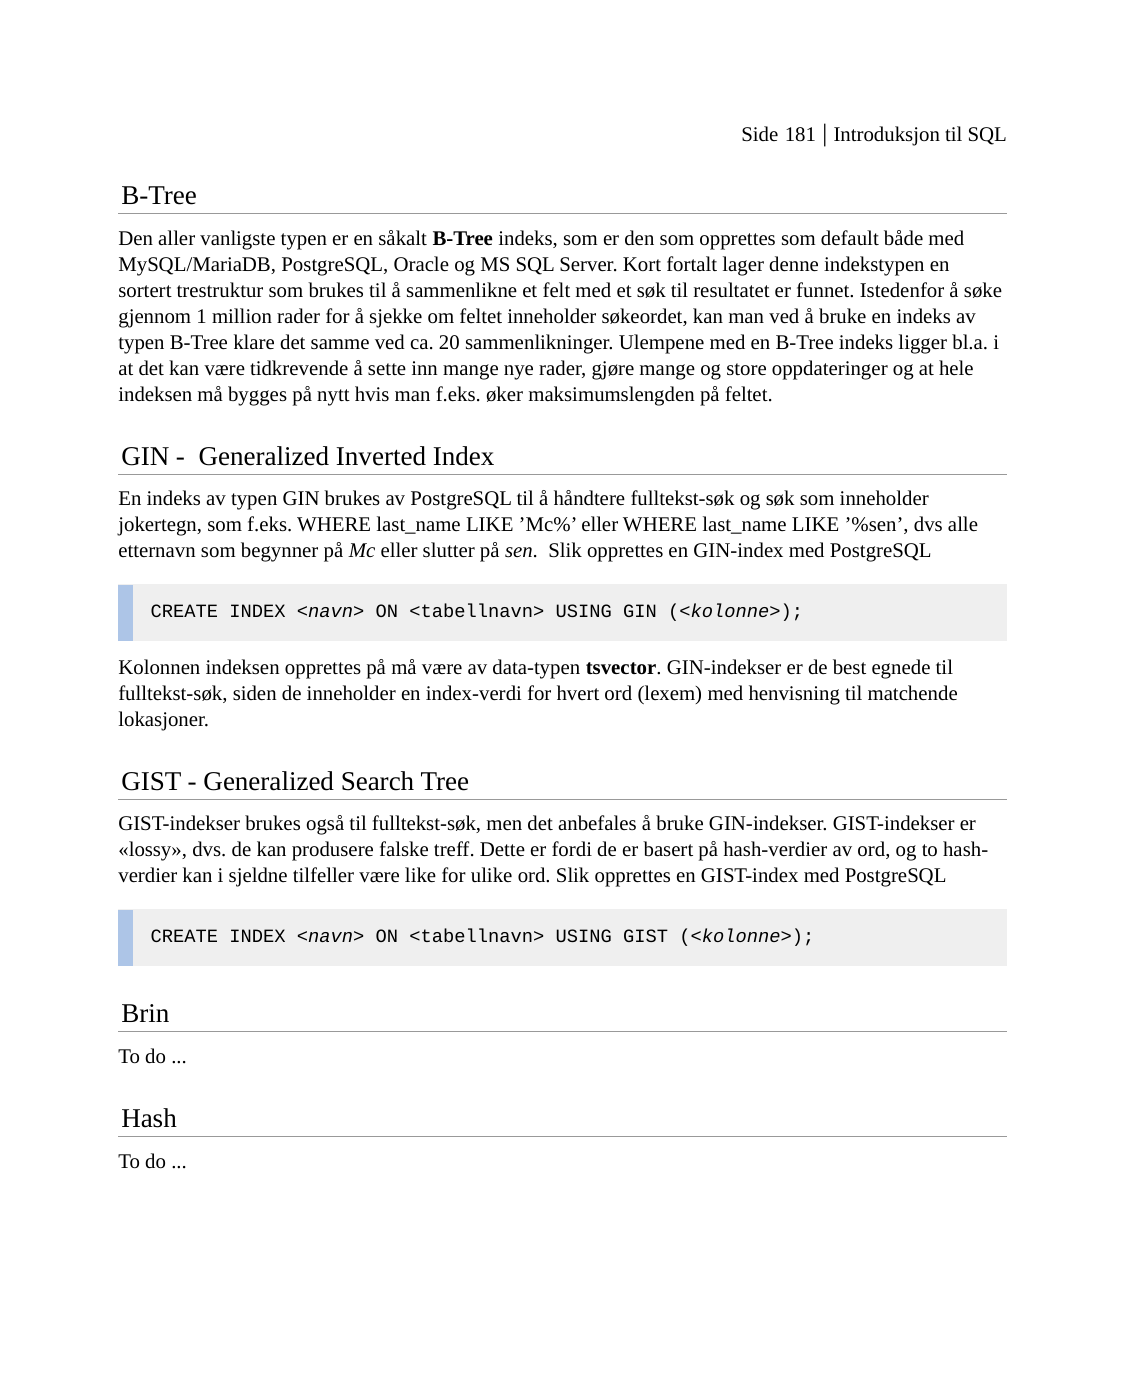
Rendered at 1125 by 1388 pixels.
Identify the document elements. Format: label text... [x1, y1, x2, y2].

text Den aller vanligste typen er en såkalt B-Tree indeks, som er den som opprettes som default både med MySQL/MariaDB, PostgreSQL, Oracle og MS SQL Server. Kort fortalt lager denne indekstypen en sortert trestruktur som brukes til å sammenlikne et felt med et søk til resultatet er funnet. Istedenfor å søke gjennom 1 million rader for å sjekke om feltet inneholder søkeordet, kan man ved å bruke en indeks av typen B-Tree klare det samme ved ca. 20 sammenlikninger. Ulempene med en B-Tree indeks ligger bl.a. i at det kan være tidkrevende å sette inn mange nye rader, gjøre mange og store oppdateringer og at hele indeksen må bygges på nytt hvis man f.eks. øker maksimumslengden på feltet. [118, 226, 1007, 406]
text To do ... [118, 1044, 1007, 1068]
subtitle B-Tree [118, 176, 1007, 213]
text CREATE INDEX <navn> ON <tabellnavn> USING GIN (<kolonne>); [118, 584, 1007, 641]
subtitle GIST - Generalized Search Tree [118, 762, 1007, 799]
subtitle Hash [118, 1099, 1007, 1136]
text To do ... [118, 1148, 1007, 1173]
text GIST-indekser brukes også til fulltekst-søk, men det anbefales å bruke GIN-indekser. GIST-indekser er «lossy», dvs. de kan produsere falske treff. Dette er fordi de er basert på hash-verdier av ord, og to hash-verdier kan i sjeldne tilfeller være like for ulike ord. Slik opprettes en GIST-index med PostgreSQL [118, 811, 1007, 887]
text En indeks av typen GIN brukes av PostgreSQL til å håndtere fulltekst-søk og søk som inneholder jokertegn, som f.eks. WHERE last_name LIKE ’Mc%’ eller WHERE last_name LIKE ’%sen’, dvs alle etternavn som begynner på Mc eller slutter på sen. Slik opprettes en GIN-index med PostgreSQL [118, 486, 1007, 562]
subtitle Brin [118, 994, 1007, 1031]
subtitle GIN - Generalized Inverted Index [118, 437, 1007, 474]
text CREATE INDEX <navn> ON <tabellnavn> USING GIST (<kolonne>); [118, 909, 1007, 966]
text Kolonnen indeksen opprettes på må være av data-typen tsvector. GIN-indekser er de best egnede til fulltekst-søk, siden de inneholder en index-verdi for hvert ord (lexem) med henvisning til matchende lokasjoner. [118, 655, 1007, 731]
